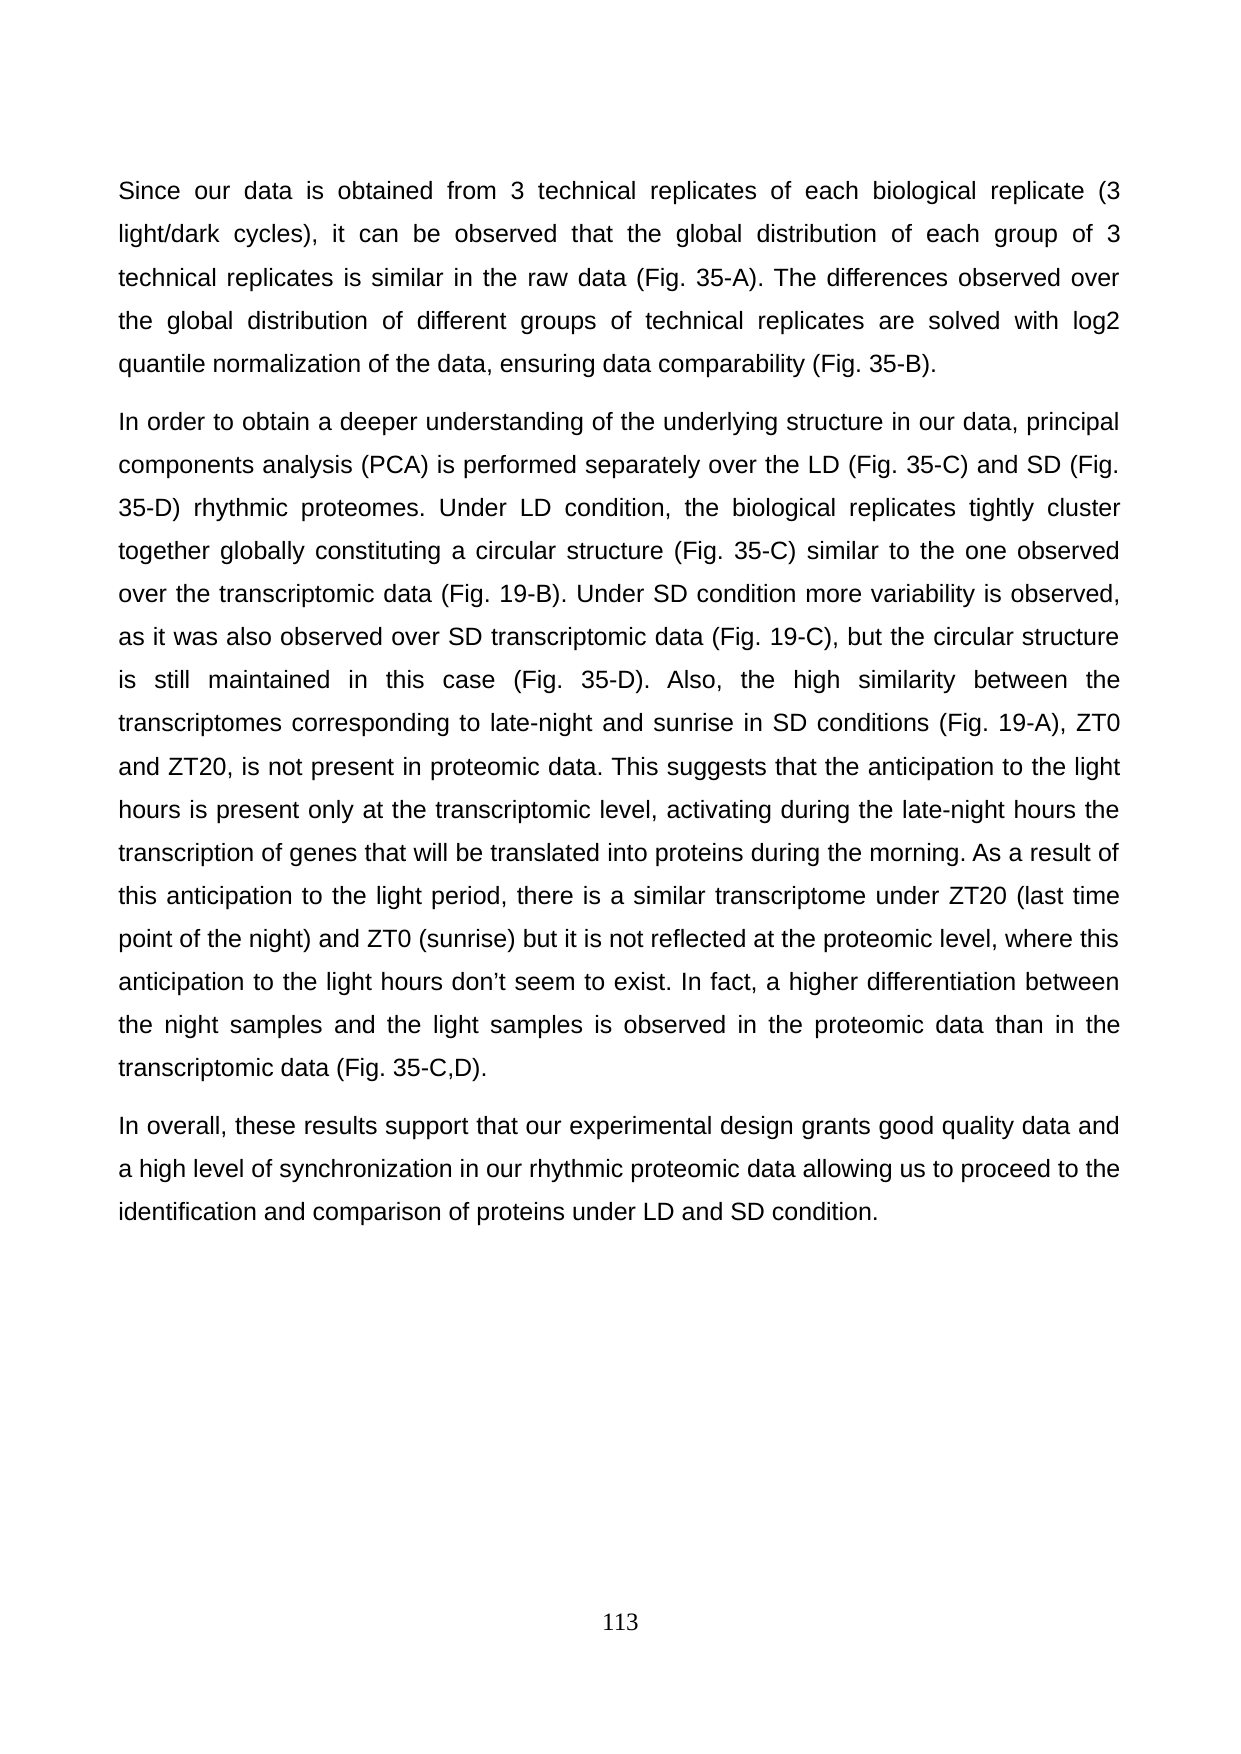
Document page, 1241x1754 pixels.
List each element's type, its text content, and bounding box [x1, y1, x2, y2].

text In overall, these results support that our experimental design grants good quality data and a high level of synchronization in our rhythmic proteomic data allowing us to proceed to the identification and comparison of proteins under LD and SD condition. [118, 1111, 1122, 1226]
text In order to obtain a deeper understanding of the underlying structure in our data, principal components analysis (PCA) is performed separately over the LD (Fig. 35-C) and SD (Fig. 35-D) rhythmic proteomes. Under LD condition, the biological replicates tightly cluster together globally constituting a circular structure (Fig. 35-C) similar to the one observed over the transcriptomic data (Fig. 19-B). Under SD condition more variability is observed, as it was also observed over SD transcriptomic data (Fig. 19-C), but the circular structure is still maintained in this case (Fig. 35-D). Also, the high similarity between the transcriptomes corresponding to late-night and sunrise in SD conditions (Fig. 19-A), ZT0 and ZT20, is not present in proteomic data. This suggests that the anticipation to the light hours is present only at the transcriptomic level, activating during the late-night hours the transcription of genes that will be translated into proteins during the morning. As a result of this anticipation to the light period, there is a similar transcriptome under ZT20 (last time point of the night) and ZT0 (sunrise) but it is not reflected at the proteomic level, where this anticipation to the light hours don’t seem to exist. In fact, a higher differentiation between the night samples and the light samples is observed in the proteomic data than in the transcriptomic data (Fig. 35-C,D). [118, 407, 1122, 1082]
text Since our data is obtained from 3 technical replicates of each biological replicate (3 light/dark cycles), it can be observed that the global distribution of each group of 3 technical replicates is similar in the raw data (Fig. 35-A). The differences observed over the global distribution of different groups of technical replicates are solved with log2 quantile normalization of the data, ensuring data comparability (Fig. 35-B). [118, 176, 1122, 378]
